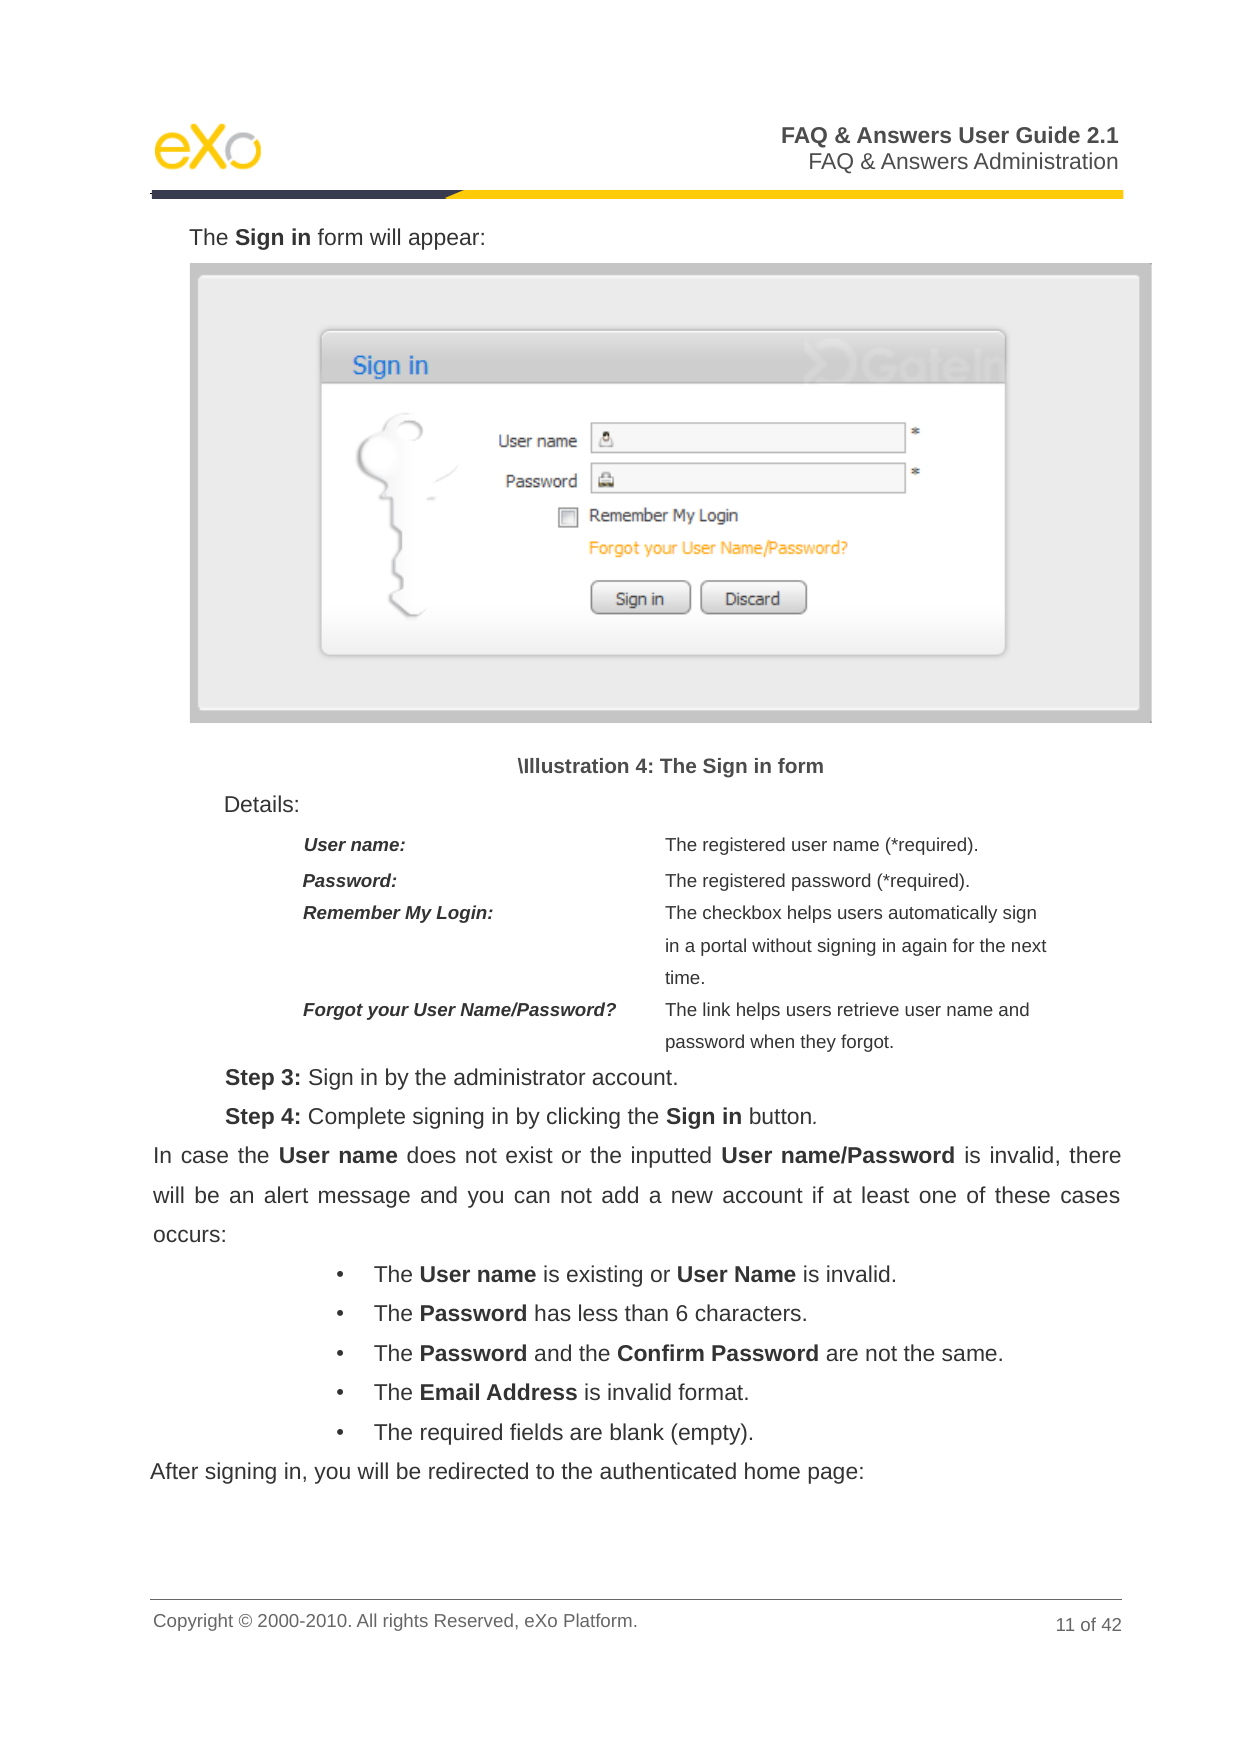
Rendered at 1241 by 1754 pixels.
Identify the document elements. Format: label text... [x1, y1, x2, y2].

list Forgot your User Name/Password? The link helps users retrieve user name and password when they forgot. [265, 999, 1122, 1053]
list The Password and the Confirm Password are not the same. [336, 1340, 1122, 1366]
list Password: The registered password (*required). [78, 870, 1122, 891]
picture [151, 190, 1124, 199]
text User name: The registered user name (*required). [150, 830, 1122, 857]
list The required fields are blank (empty). [336, 1419, 1122, 1445]
picture [189, 263, 1152, 723]
list The Email Address is invalid format. [336, 1379, 1122, 1406]
list In case the User name does not exist or the inputted User name/Password is invalid, there will be an alert message and you can not add a new account if at least one of these cases occurs: [115, 1142, 1122, 1248]
text After signing in, you will be redirected to the authenticated home page: [150, 1458, 1122, 1485]
list The Sign in form will appear: [151, 223, 1122, 250]
text Details: [150, 723, 1122, 817]
list Remember My Login: The checkbox helps users automatically sign in a portal without signing in again for the next time. [265, 902, 1122, 988]
list [190, 256, 1152, 263]
list \Illustration 4: The Sign in form [190, 723, 1152, 778]
list Step 3: Sign in by the administrator account. [187, 1063, 1122, 1090]
list The User name is existing or User Name is invalid. [336, 1261, 1122, 1287]
list Step 4: Complete signing in by clicking the Sign in button. [187, 1103, 1122, 1129]
list The Password has less than 6 characters. [336, 1300, 1122, 1327]
picture [155, 123, 262, 170]
